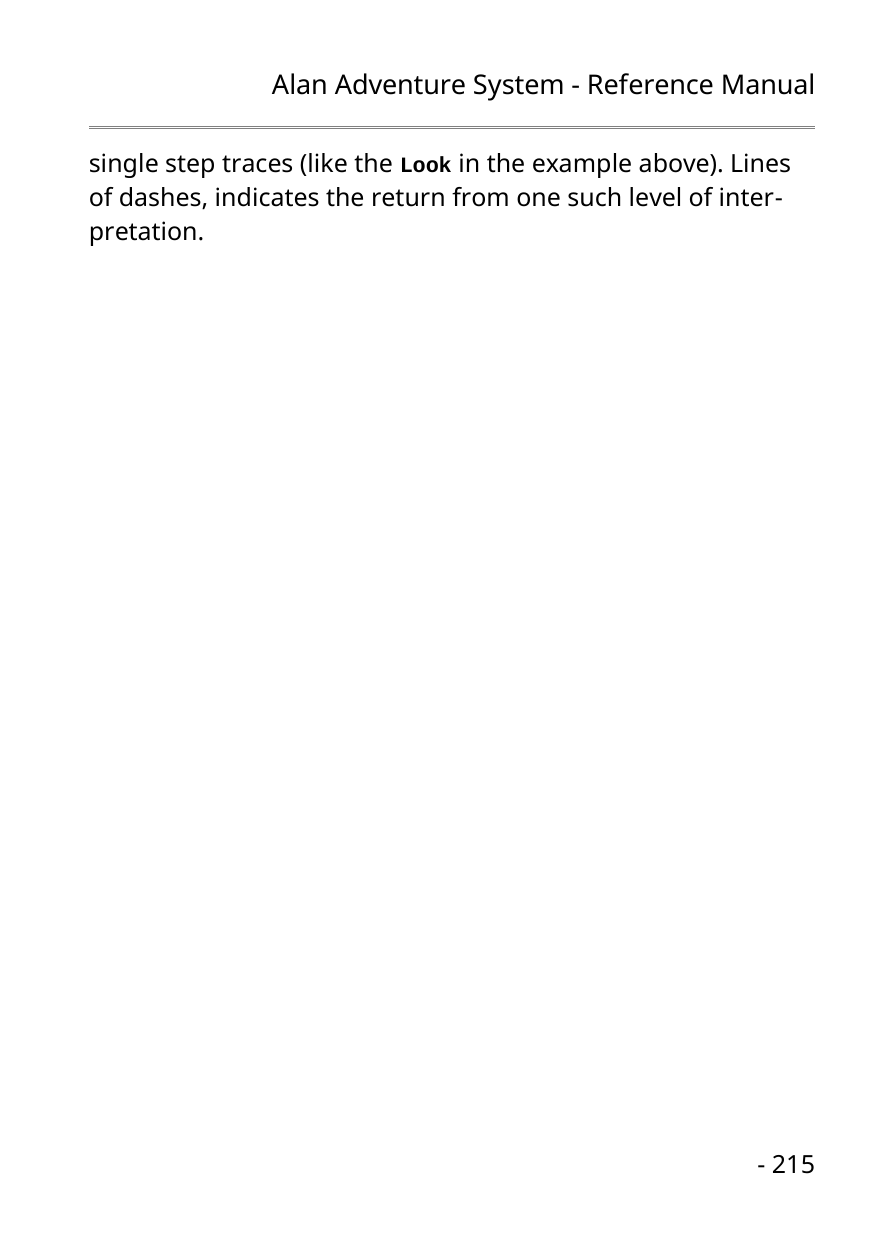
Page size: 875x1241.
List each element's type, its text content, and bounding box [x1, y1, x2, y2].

text single step traces (like the Look in the example above). Lines of dashes, indicates the return from one such level of inter­pretation. [88, 146, 815, 247]
